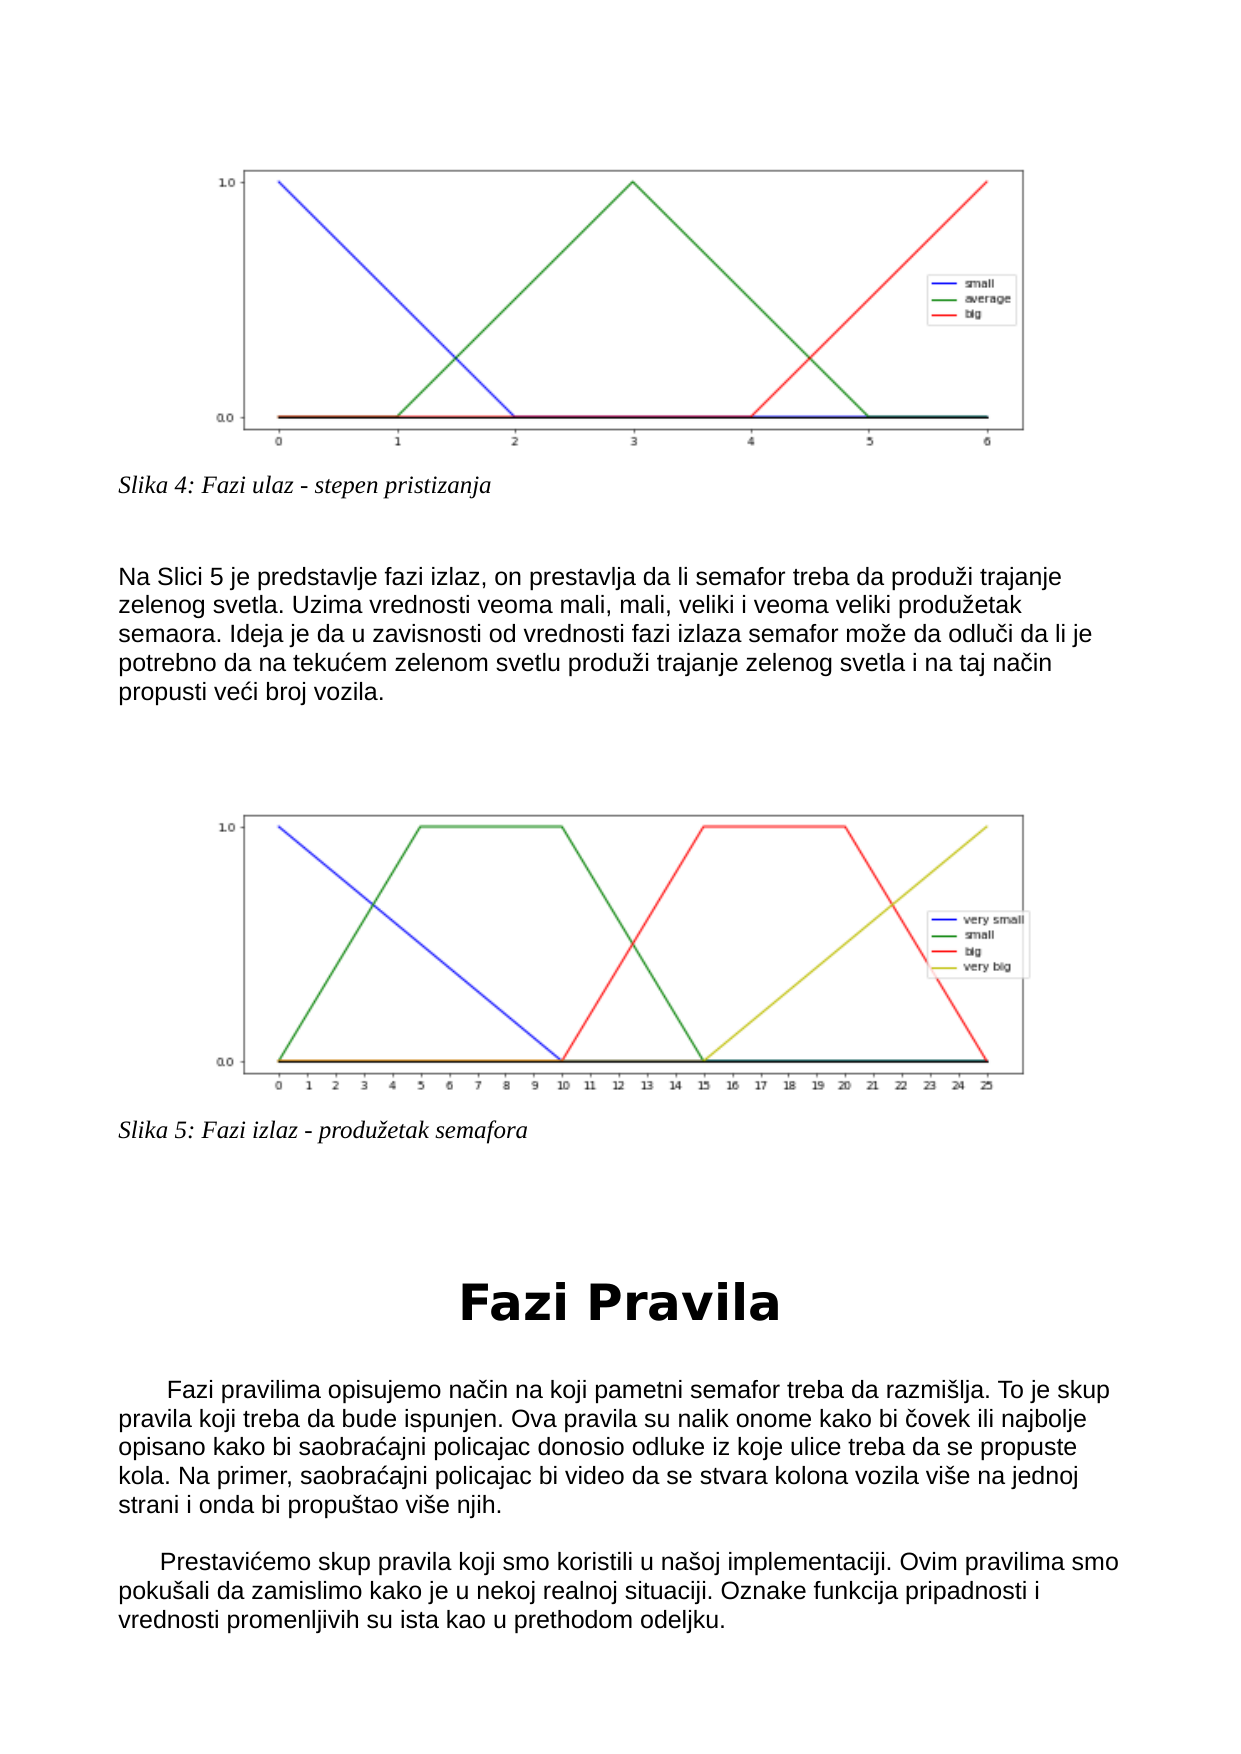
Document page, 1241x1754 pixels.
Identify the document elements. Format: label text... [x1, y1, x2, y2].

text Slika 4: Fazi ulaz - stepen pristizanja [118, 466, 1122, 499]
text Na Slici 5 je predstavlje fazi izlaz, on prestavlja da li semafor treba da produži trajanje zelenog svetla. Uzima vrednosti veoma mali, mali, veliki i veoma veliki produžetak semaora. Ideja je da u zavisnosti od vrednosti fazi izlaza semafor može da odluči da li je potrebno da na tekućem zelenom svetlu produži trajanje zelenog svetla i na taj način propusti veći broj vozila. [118, 562, 1122, 705]
text Fazi pravilima opisujemo način na koji pametni semafor treba da razmišlja. To je skup pravila koji treba da bude ispunjen. Ova pravila su nalik onome kako bi čovek ili najbolje opisano kako bi saobraćajni policajac donosio odluke iz koje ulice treba da se propuste kola. Na primer, saobraćajni policajac bi video da se stvara kolona vozila više na jednoj strani i onda bi propuštao više njih. [118, 1375, 1122, 1519]
text Fazi Pravila [118, 1273, 1122, 1332]
picture [118, 775, 1123, 1110]
picture [118, 130, 1123, 466]
text Prestavićemo skup pravila koji smo koristili u našoj implementaciji. Ovim pravilima smo pokušali da zamislimo kako je u nekoj realnoj situaciji. Oznake funkcija pripadnosti i vrednosti promenljivih su ista kao u prethodom odeljku. [118, 1547, 1122, 1634]
text Slika 5: Fazi izlaz - produžetak semafora [118, 1110, 1122, 1144]
